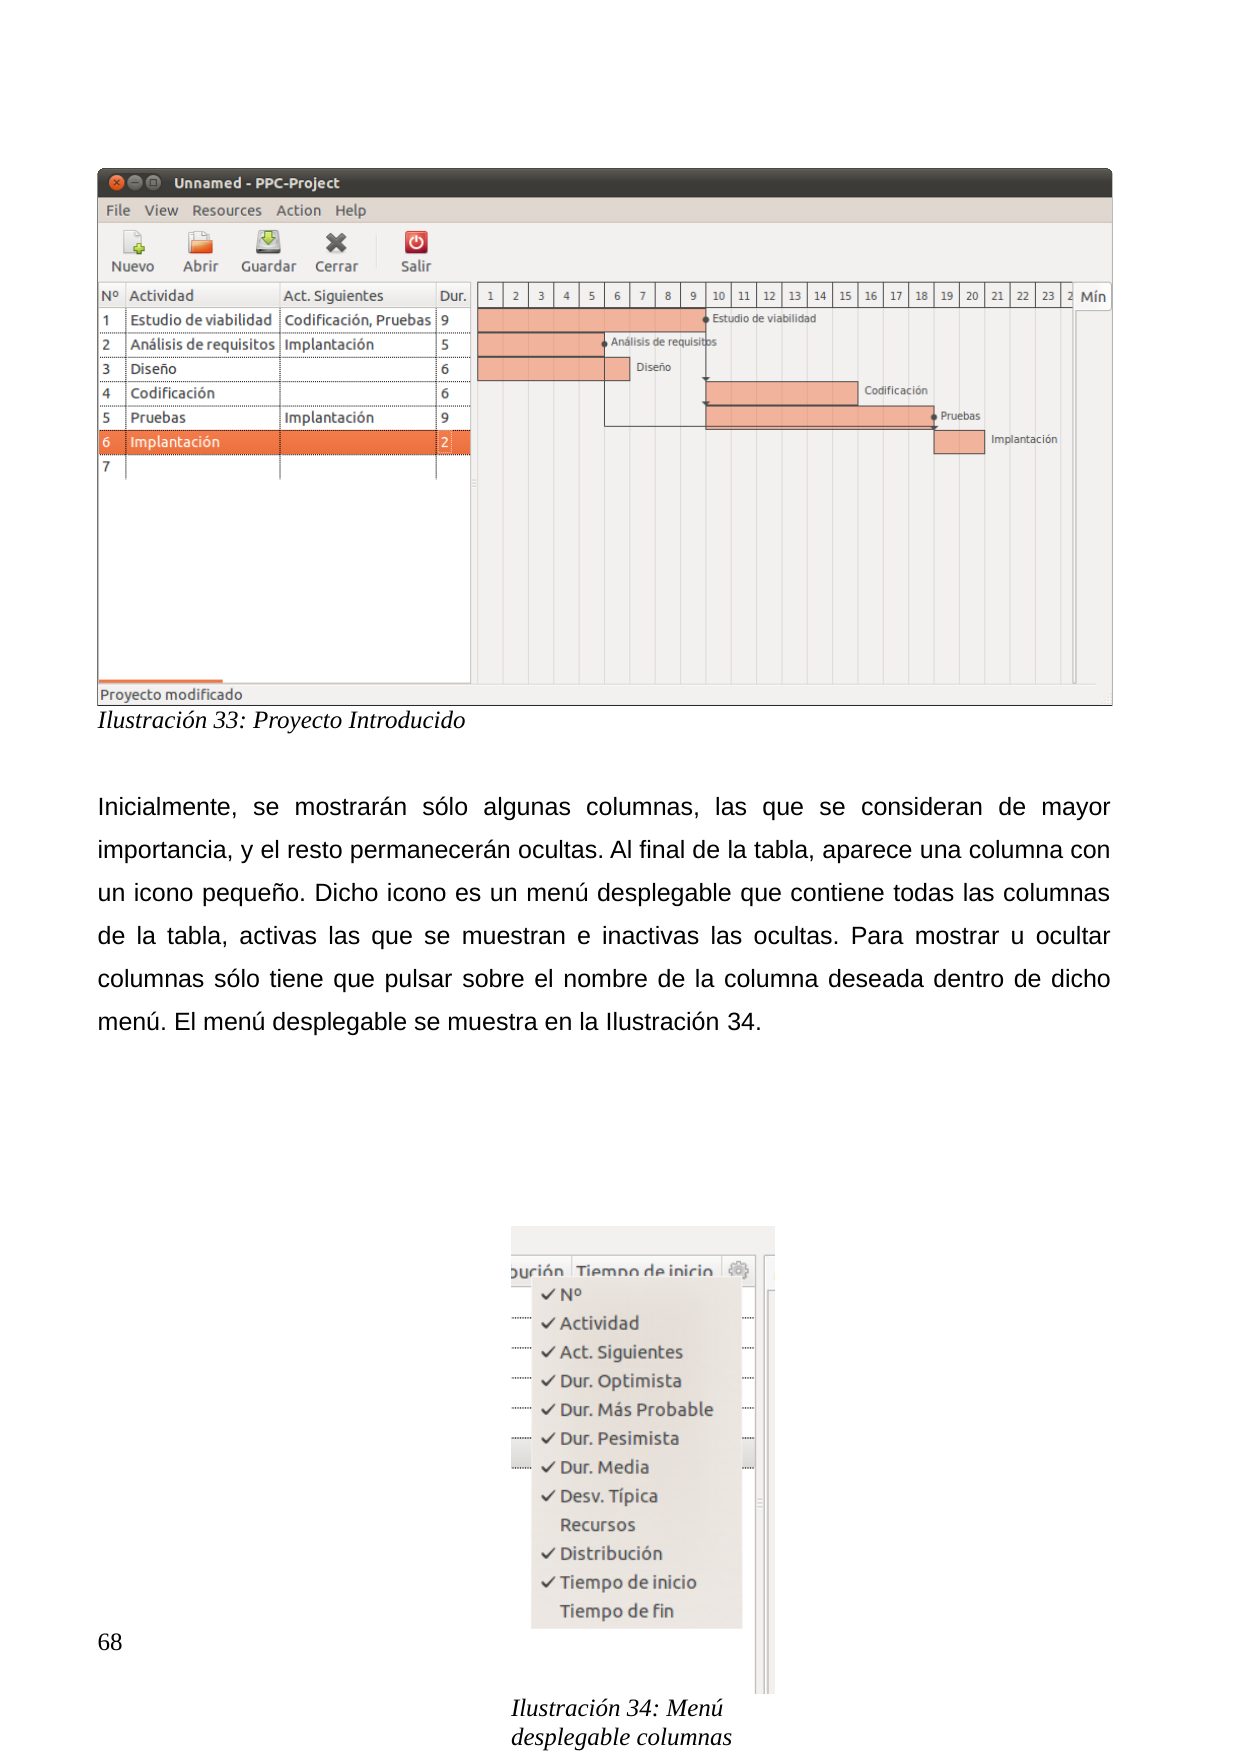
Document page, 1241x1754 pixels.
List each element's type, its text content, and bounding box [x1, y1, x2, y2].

text Ilustración 34: Menú desplegable columnas [511, 1694, 775, 1751]
picture [511, 1226, 775, 1694]
picture [97, 168, 1113, 706]
text Inicialmente, se mostrarán sólo algunas columnas, las que se consideran de mayor importancia, y el resto permanecerán ocultas. Al final de la tabla, aparece una columna con un icono pequeño. Dicho icono es un menú desplegable que contiene todas las columnas de la tabla, activas las que se muestran e inactivas las ocultas. Para mostrar u ocultar columnas sólo tiene que pulsar sobre el nombre de la columna deseada dentro de dicho menú. El menú desplegable se muestra en la Ilustración 34. [97, 791, 1113, 1036]
text Ilustración 33: Proyecto Introducido [97, 706, 1113, 734]
